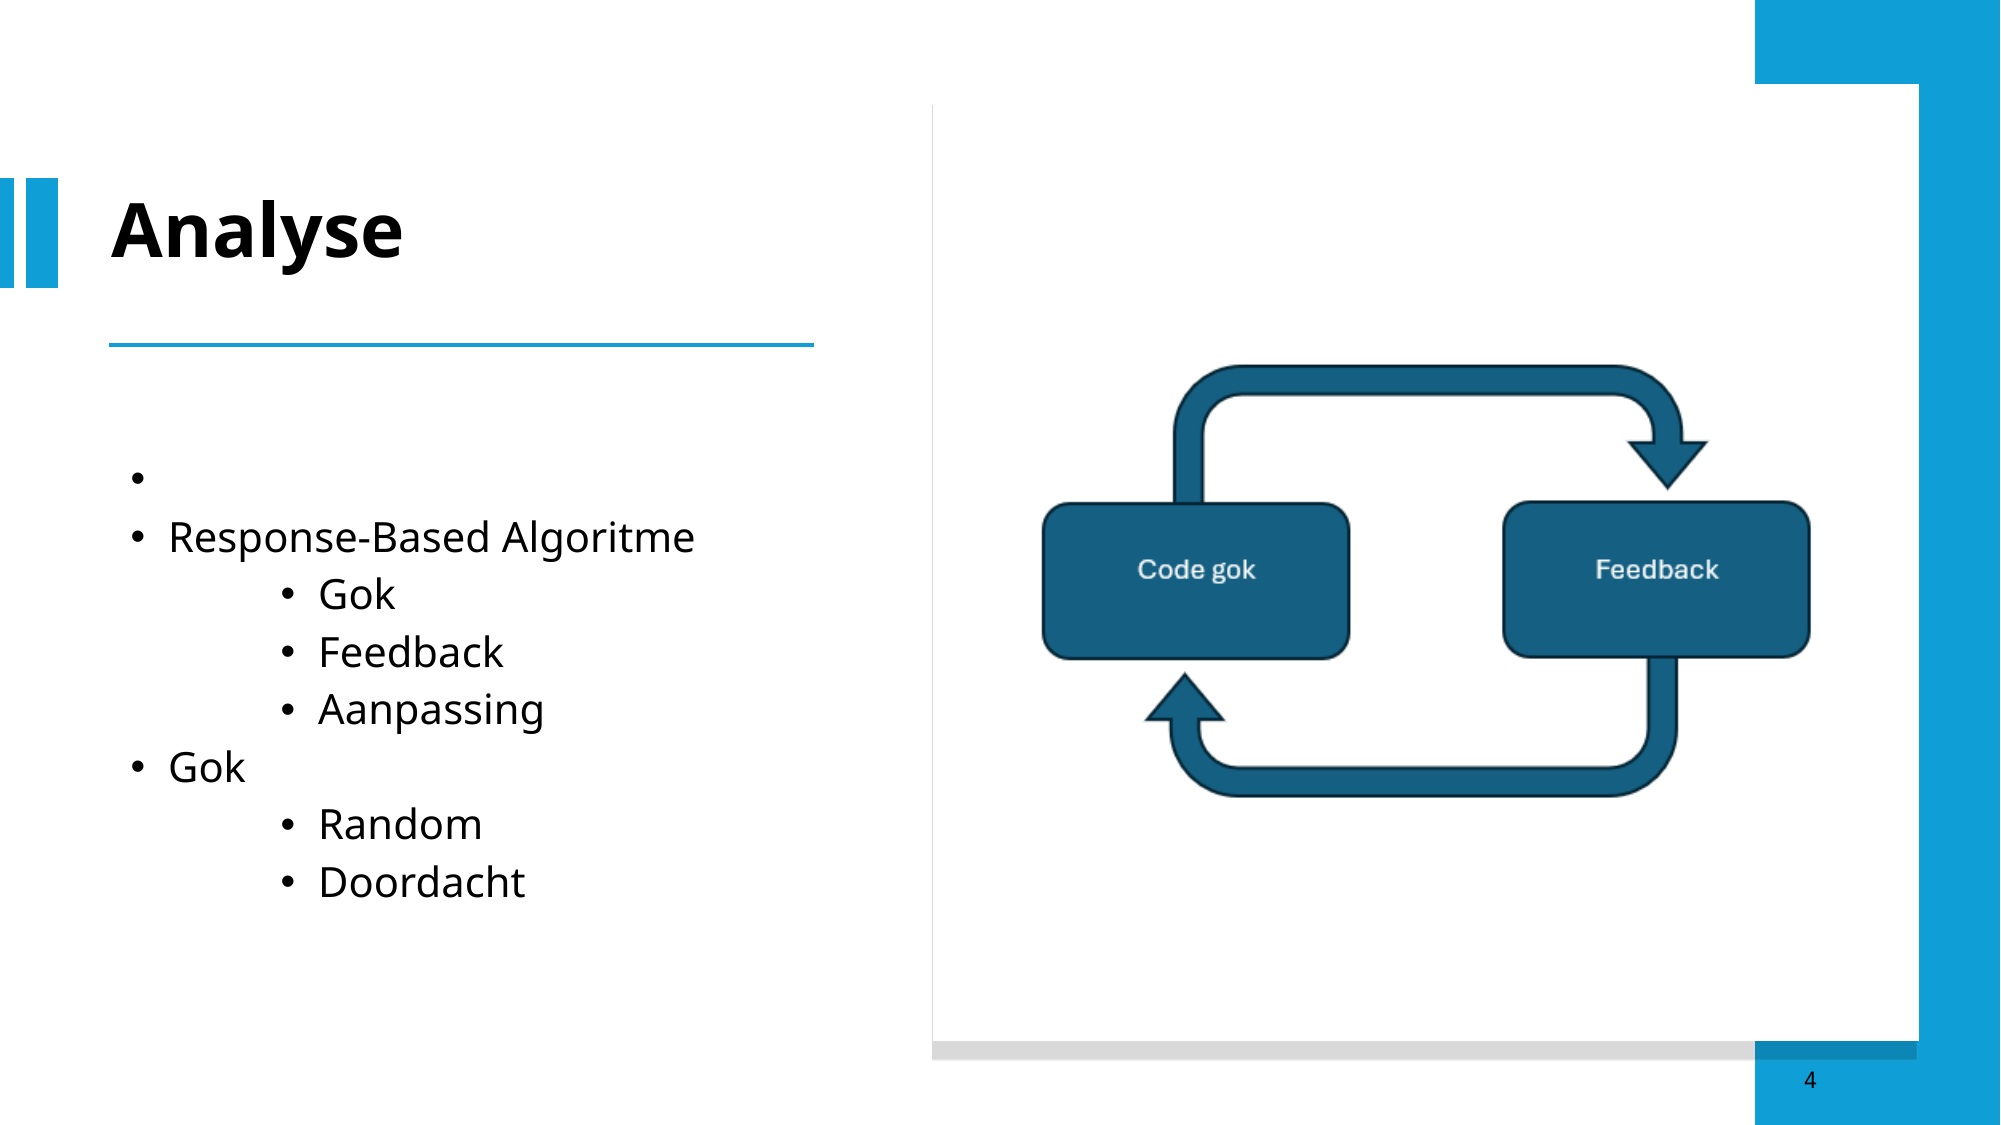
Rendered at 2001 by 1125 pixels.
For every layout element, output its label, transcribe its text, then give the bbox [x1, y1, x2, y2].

text_box Response-Based Algoritme Gok Feedback Aanpassing Gok Random Doordacht [96, 382, 845, 1036]
picture [999, 325, 1875, 857]
text_box [0, 0, 2000, 1125]
title Analyse [96, 140, 845, 326]
